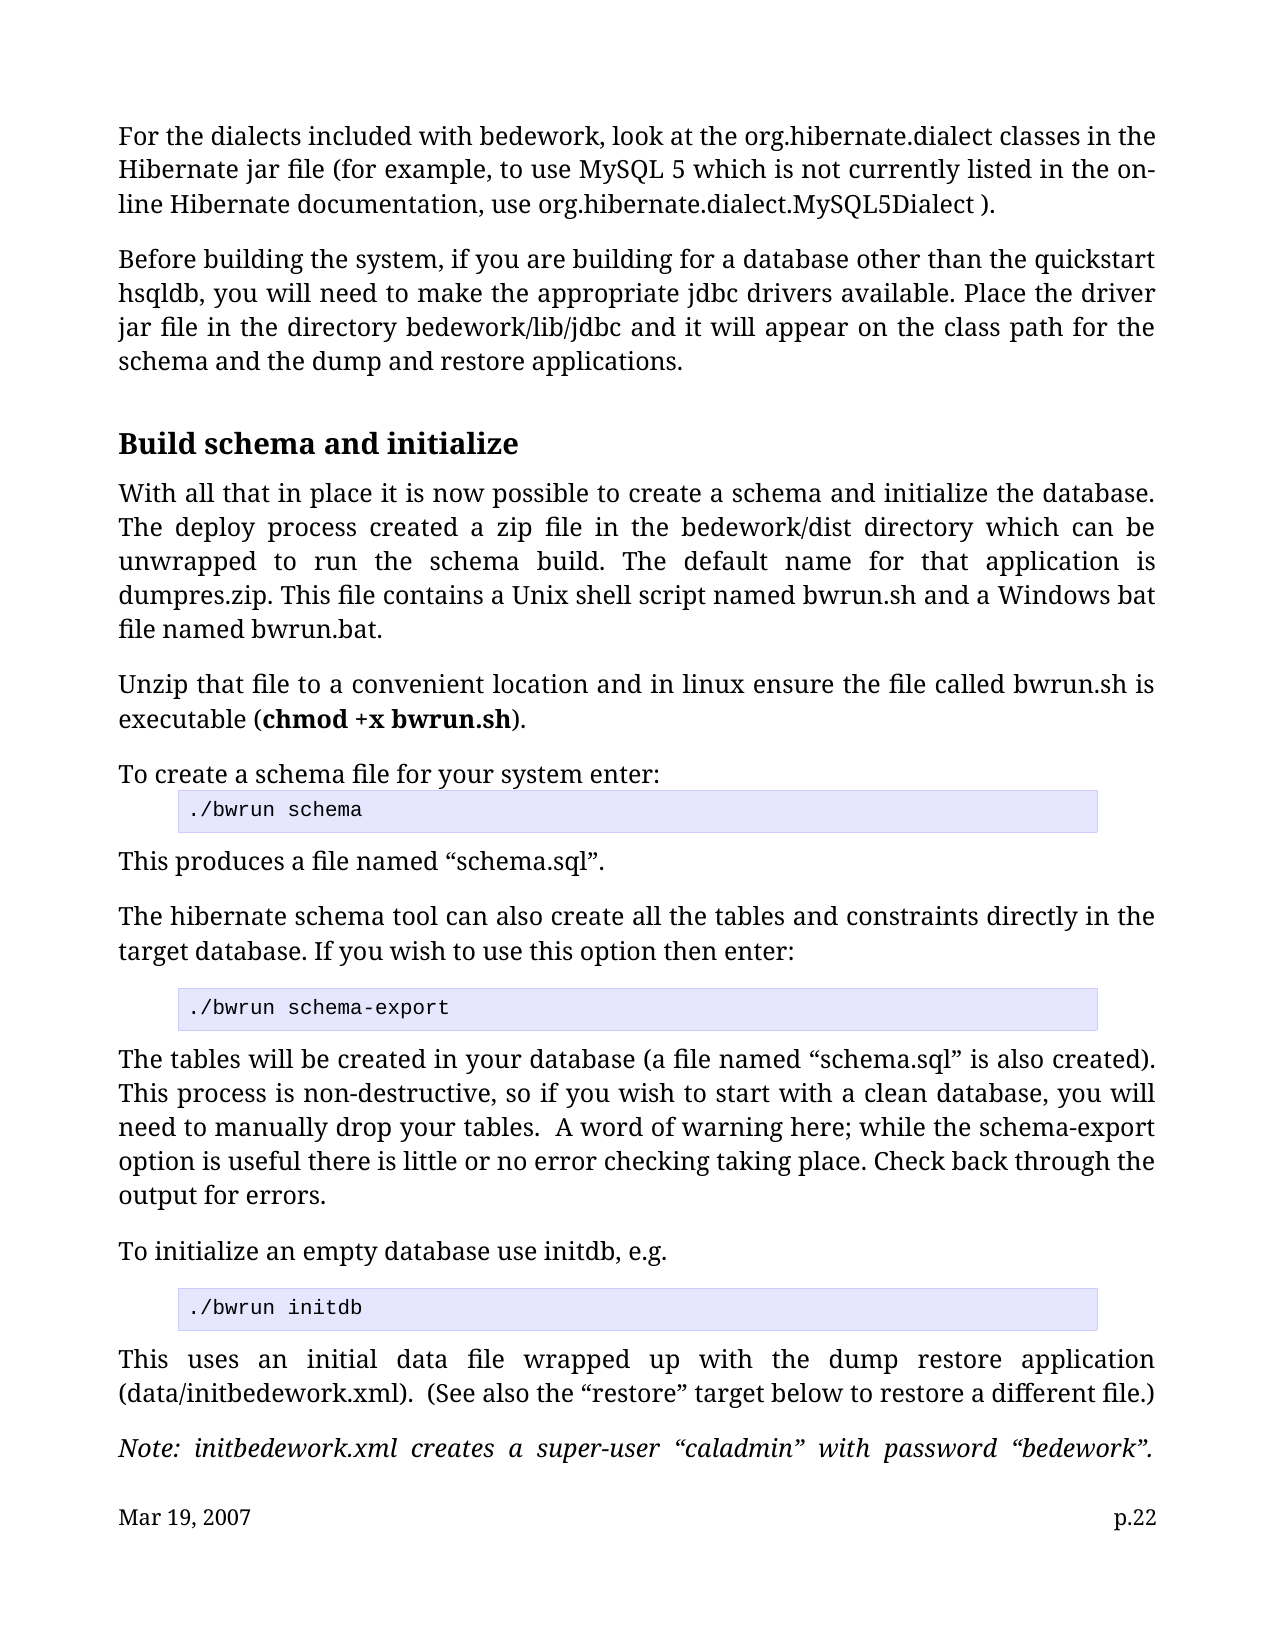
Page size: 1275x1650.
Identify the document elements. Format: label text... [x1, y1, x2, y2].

text ./bwrun schema-export [179, 989, 1097, 1030]
text The tables will be created in your database (a file named “schema.sql” is also created). This process is non-destructive, so if you wish to start with a clean database, you will need to manually drop your tables. A word of warning here; while the schema-export option is useful there is little or no error checking taking place. Check back through the output for errors. [118, 1042, 1157, 1212]
subtitle Build schema and initialize [118, 424, 1157, 463]
text Before building the system, if you are building for a database other than the quickstart hsqldb, you will need to make the appropriate jdbc drivers available. Place the driver jar file in the directory bedework/lib/jdbc and it will appear on the class path for the schema and the dump and restore applications. [118, 241, 1157, 378]
text With all that in place it is now possible to create a schema and initialize the database. The deploy process created a zip file in the bedework/dist directory which can be unwrapped to run the schema build. The default name for that application is dumpres.zip. This file contains a Unix shell script named bwrun.sh and a Windows bat file named bwrun.bat. [118, 476, 1157, 646]
text Note: initbedework.xml creates a super-user “caladmin” with password “bedework”. [118, 1431, 1157, 1465]
text To create a schema file for your system enter: [118, 756, 1157, 790]
text ./bwrun schema [179, 791, 1097, 832]
text This uses an initial data file wrapped up with the dump restore application (data/initbedework.xml). (See also the “restore” target below to restore a different file.) [118, 1342, 1157, 1410]
text ./bwrun initdb [179, 1289, 1097, 1330]
text This produces a file named “schema.sql”. [118, 844, 1157, 878]
text The hibernate schema tool can also create all the tables and constraints directly in the target database. If you wish to use this option then enter: [118, 899, 1157, 967]
text Unzip that file to a convenient location and in linux ensure the file called bwrun.sh is executable (chmod +x bwrun.sh). [118, 667, 1157, 735]
text For the dialects included with bedework, look at the org.hibernate.dialect classes in the Hibernate jar file (for example, to use MySQL 5 which is not currently listed in the on-line Hibernate documentation, use org.hibernate.dialect.MySQL5Dialect ). [118, 118, 1157, 220]
text To initialize an empty database use initdb, e.g. [118, 1233, 1157, 1267]
